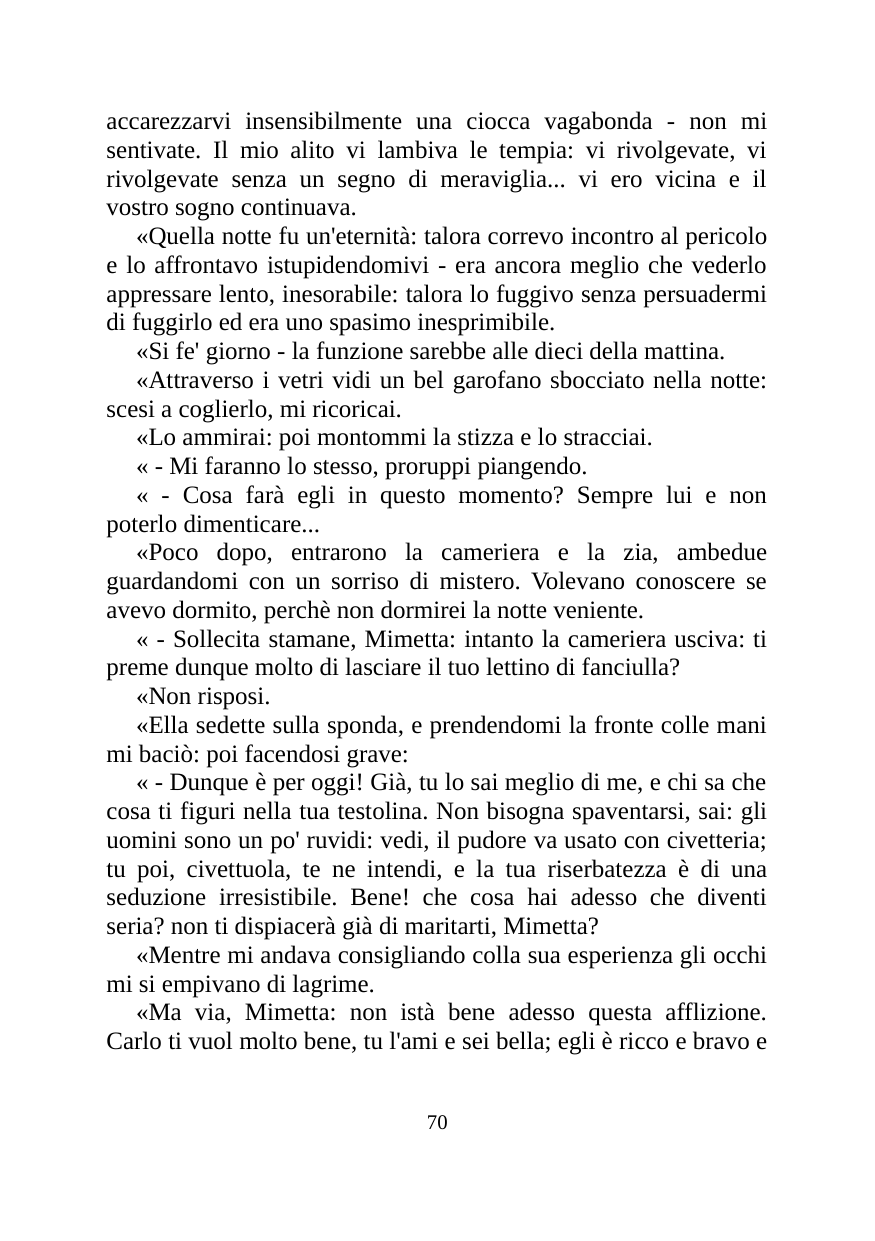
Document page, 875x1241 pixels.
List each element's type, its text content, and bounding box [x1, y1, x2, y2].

text « - Dunque è per oggi! Già, tu lo sai meglio di me, e chi sa che cosa ti figuri nella tua testolina. Non bisogna spaventarsi, sai: gli uomini sono un po' ruvidi: vedi, il pudore va usato con civetteria; tu poi, civettuola, te ne intendi, e la tua riserbatezza è di una seduzione irresistibile. Bene! che cosa hai adesso che diventi seria? non ti dispiacerà già di maritarti, Mimetta? [106, 767, 768, 940]
text « - Mi faranno lo stesso, proruppi piangendo. [106, 451, 768, 480]
text «Poco dopo, entrarono la cameriera e la zia, ambedue guardandomi con un sorriso di mistero. Volevano conoscere se avevo dormito, perchè non dormirei la notte veniente. [106, 537, 768, 624]
text «Ma via, Mimetta: non istà bene adesso questa afflizione. Carlo ti vuol molto bene, tu l'ami e sei bella; egli è ricco e bravo e [106, 997, 768, 1055]
text «Si fe' giorno - la funzione sarebbe alle dieci della mattina. [106, 336, 768, 365]
text «Attraverso i vetri vidi un bel garofano sbocciato nella notte: scesi a coglierlo, mi ricoricai. [106, 365, 768, 422]
text « - Sollecita stamane, Mimetta: intanto la cameriera usciva: ti preme dunque molto di lasciare il tuo lettino di fanciulla? [106, 624, 768, 681]
text «Ella sedette sulla sponda, e prendendomi la fronte colle mani mi baciò: poi facendosi grave: [106, 710, 768, 767]
text «Lo ammirai: poi montommi la stizza e lo stracciai. [106, 422, 768, 451]
text «Non risposi. [106, 681, 768, 710]
text accarezzarvi insensibilmente una ciocca vagabonda - non mi sentivate. Il mio alito vi lambiva le tempia: vi rivolgevate, vi rivolgevate senza un segno di meraviglia... vi ero vicina e il vostro sogno continuava. [106, 106, 768, 221]
text « - Cosa farà egli in questo momento? Sempre lui e non poterlo dimenticare... [106, 480, 768, 537]
text «Mentre mi andava consigliando colla sua esperienza gli occhi mi si empivano di lagrime. [106, 940, 768, 997]
text «Quella notte fu un'eternità: talora correvo incontro al pericolo e lo affrontavo istupidendomivi - era ancora meglio che vederlo appressare lento, inesorabile: talora lo fuggivo senza persuadermi di fuggirlo ed era uno spasimo inesprimibile. [106, 221, 768, 336]
